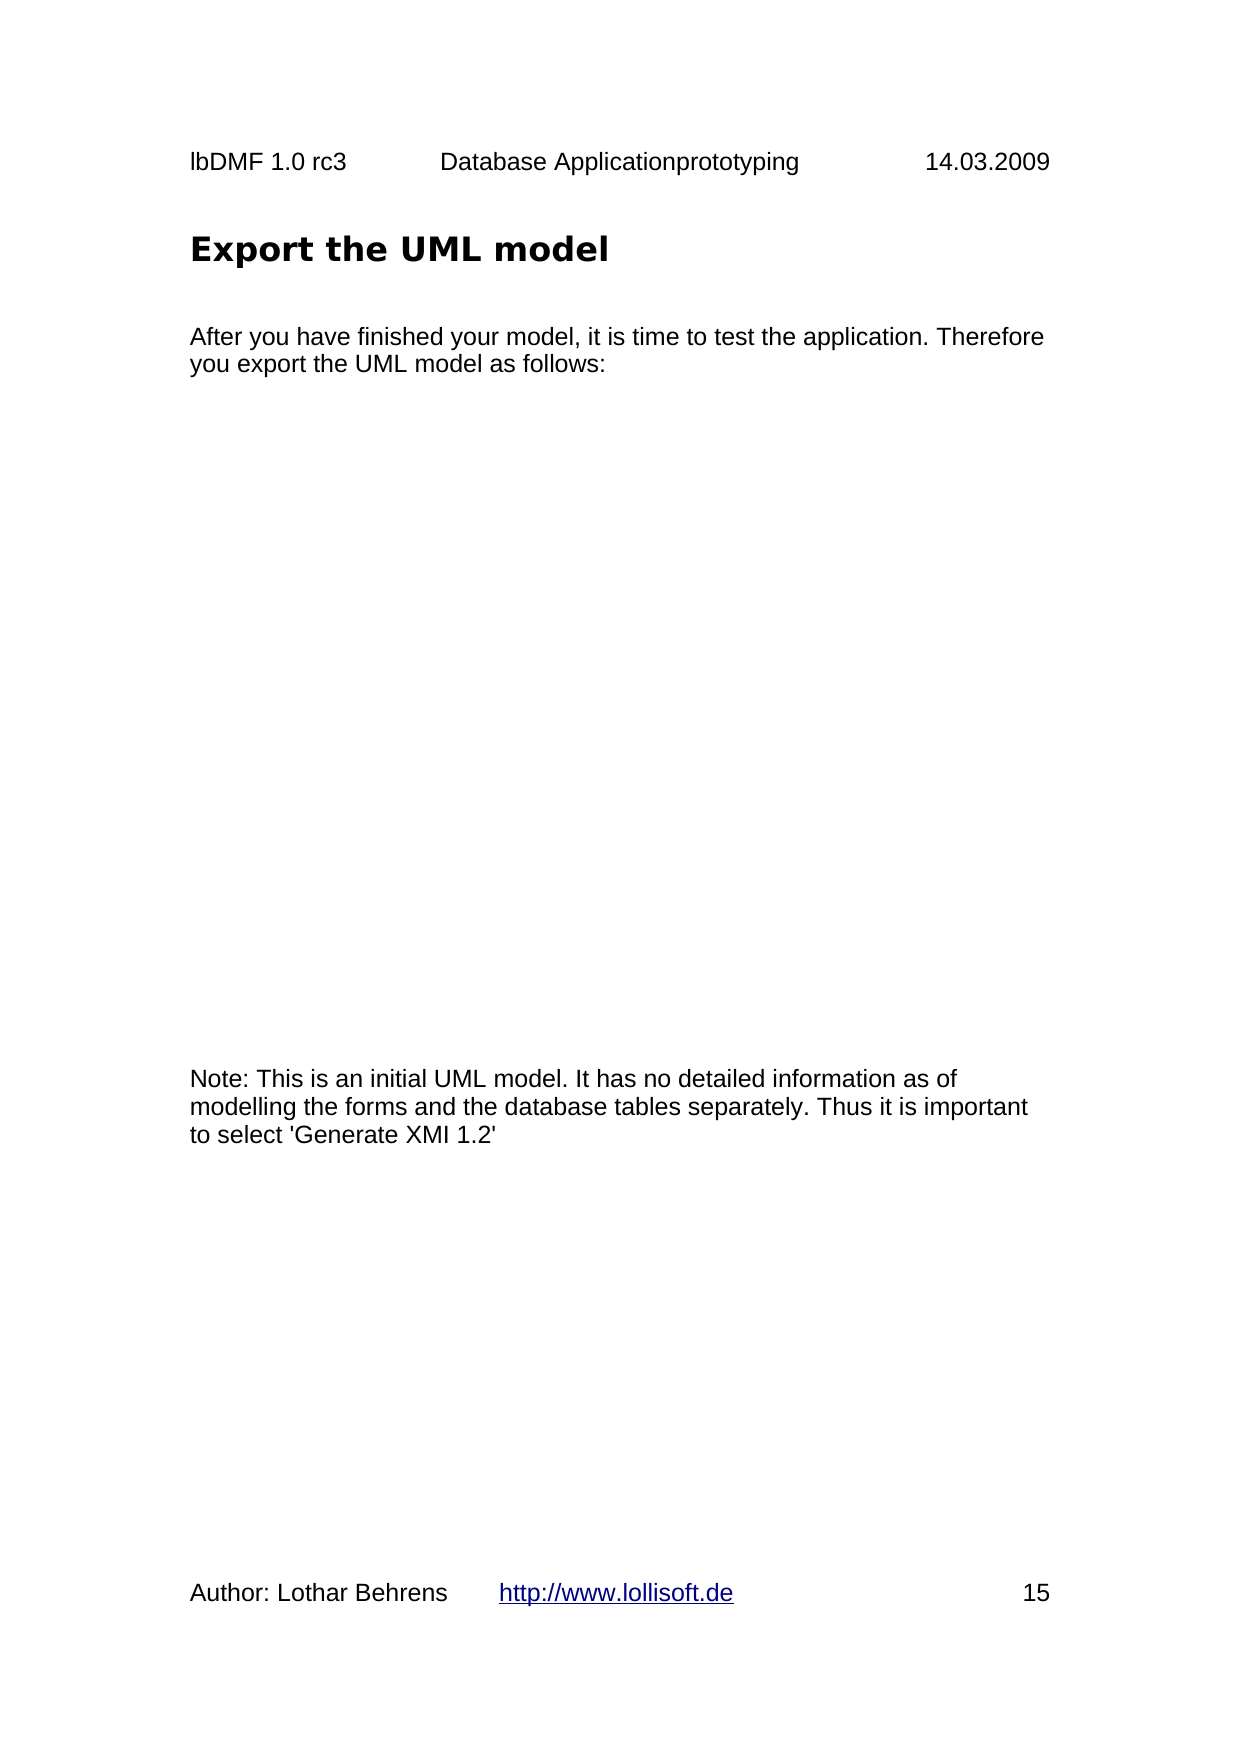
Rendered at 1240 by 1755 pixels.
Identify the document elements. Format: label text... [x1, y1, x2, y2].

text After you have finished your model, it is time to test the application. Therefore you export the UML model as follows: [189, 322, 1050, 378]
subtitle Export the UML model [189, 230, 1050, 269]
text Note: This is an initial UML model. It has no detailed information as of modelling the forms and the database tables separately. Thus it is important to select 'Generate XMI 1.2' [189, 1065, 1050, 1149]
